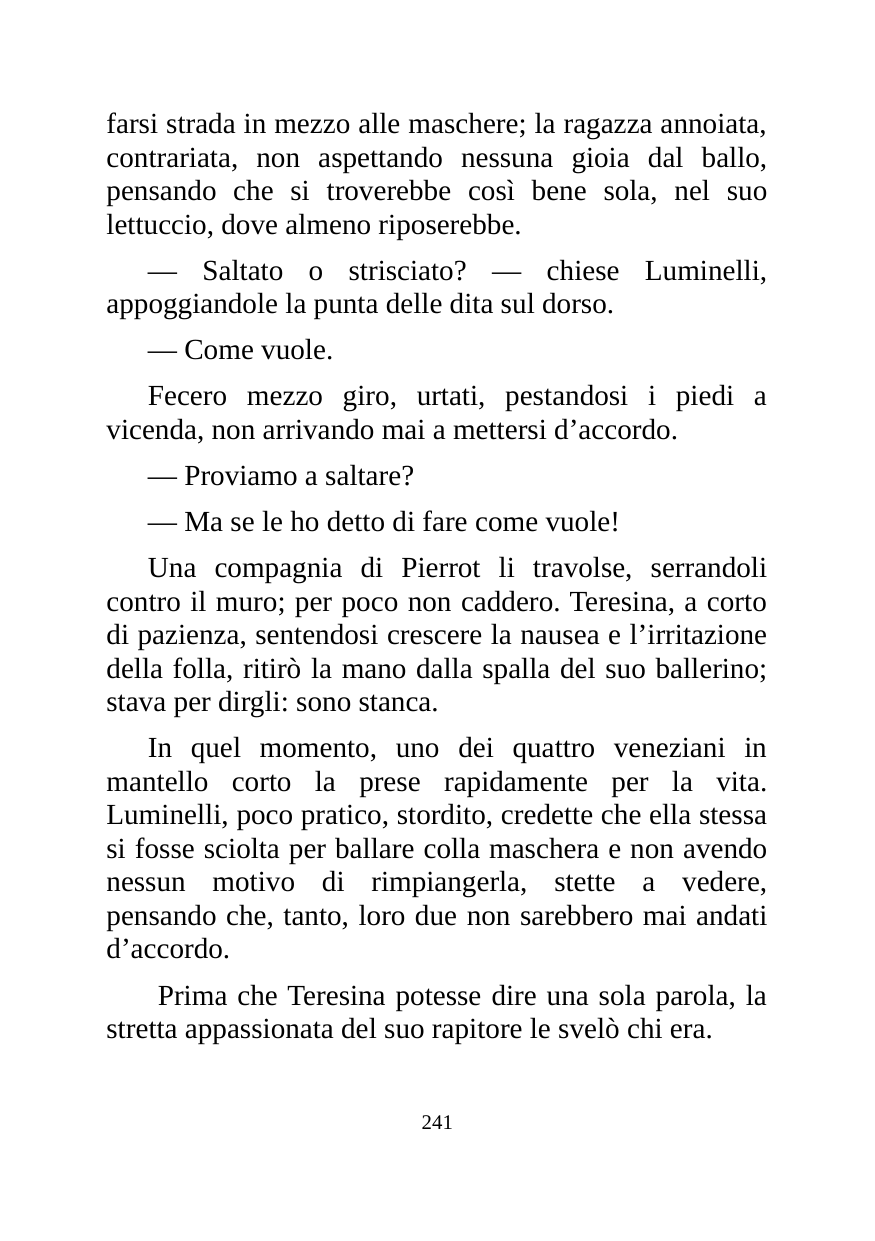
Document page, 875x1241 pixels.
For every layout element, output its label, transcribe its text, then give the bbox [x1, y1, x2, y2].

text In quel momento, uno dei quattro veneziani in mantello corto la prese rapidamente per la vita. Luminelli, poco pratico, stordito, credette che ella stessa si fosse sciolta per ballare colla maschera e non avendo nessun motivo di rimpiangerla, stette a vedere, pensando che, tanto, loro due non sarebbero mai andati d’accordo. [106, 730, 768, 965]
text — Proviamo a saltare? [106, 458, 768, 492]
text Una compagnia di Pierrot li travolse, serrandoli contro il muro; per poco non caddero. Teresina, a corto di pazienza, sentendosi crescere la nausea e l’irritazione della folla, ritirò la mano dalla spalla del suo ballerino; stava per dirgli: sono stanca. [106, 550, 768, 718]
text — Come vuole. [106, 332, 768, 366]
text farsi strada in mezzo alle maschere; la ragazza annoiata, contrariata, non aspettando nessuna gioia dal ballo, pensando che si troverebbe così bene sola, nel suo lettuccio, dove almeno riposerebbe. [106, 106, 768, 240]
text Prima che Teresina potesse dire una sola parola, la stretta appassionata del suo rapitore le svelò chi era. [106, 978, 768, 1045]
text — Saltato o strisciato? — chiese Luminelli, appoggiandole la punta delle dita sul dorso. [106, 253, 768, 320]
text Fecero mezzo giro, urtati, pestandosi i piedi a vicenda, non arrivando mai a mettersi d’accordo. [106, 378, 768, 446]
text — Ma se le ho detto di fare come vuole! [106, 504, 768, 538]
